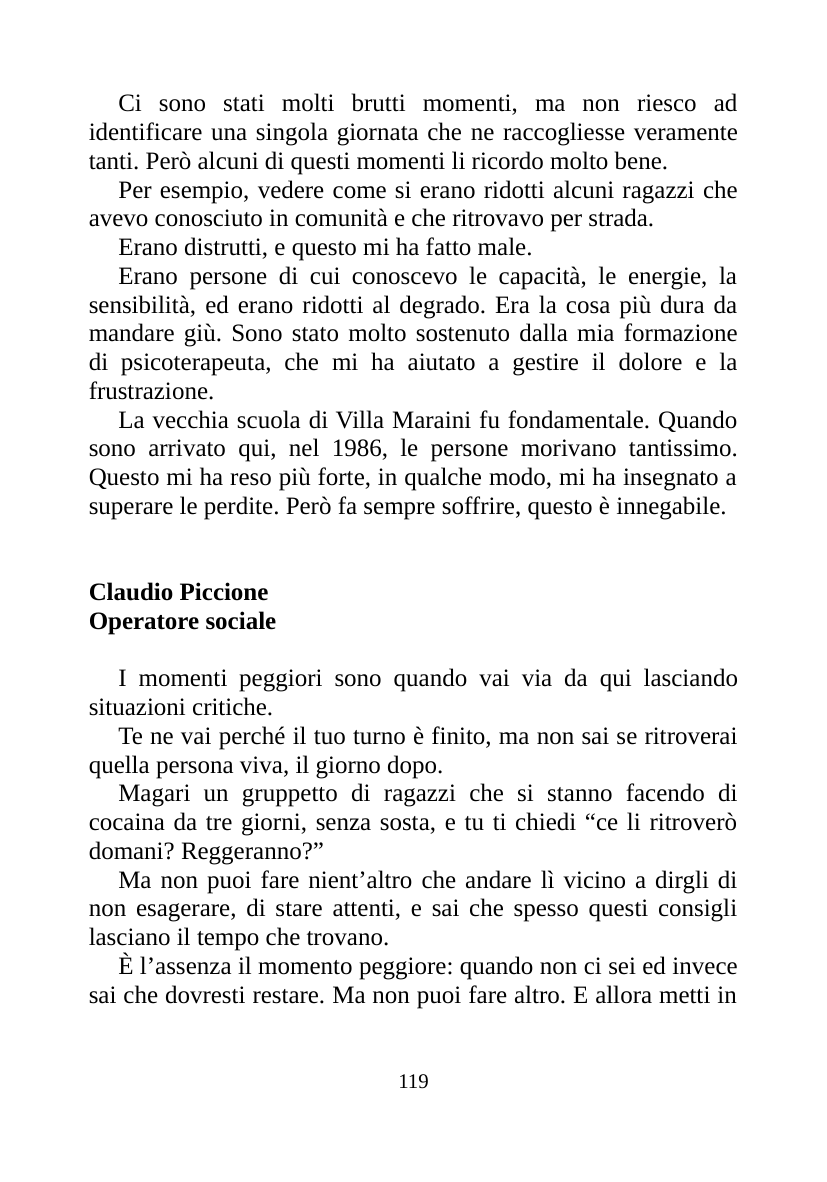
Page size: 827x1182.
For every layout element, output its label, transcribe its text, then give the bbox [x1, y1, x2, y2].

text È l’assenza il momento peggiore: quando non ci sei ed invece sai che dovresti restare. Ma non puoi fare altro. E allora metti in [88, 951, 738, 1008]
text Per esempio, vedere come si erano ridotti alcuni ragazzi che avevo conosciuto in comunità e che ritrovavo per strada. [88, 175, 738, 232]
text I momenti peggiori sono quando vai via da qui lasciando situazioni critiche. [88, 663, 738, 721]
subtitle Claudio Piccione [88, 577, 738, 606]
text Ma non puoi fare nient’altro che andare lì vicino a dirgli di non esagerare, di stare attenti, e sai che spesso questi consigli lasciano il tempo che trovano. [88, 865, 738, 951]
text Erano distrutti, e questo mi ha fatto male. [88, 232, 738, 261]
text Magari un gruppetto di ragazzi che si stanno facendo di cocaina da tre giorni, senza sosta, e tu ti chiedi “ce li ritroverò domani? Reggeranno?” [88, 778, 738, 865]
text Ci sono stati molti brutti momenti, ma non riesco ad identificare una singola giornata che ne raccogliesse veramente tanti. Però alcuni di questi momenti li ricordo molto bene. [88, 88, 738, 175]
text Te ne vai perché il tuo turno è finito, ma non sai se ritroverai quella persona viva, il giorno dopo. [88, 721, 738, 778]
text La vecchia scuola di Villa Maraini fu fondamentale. Quando sono arrivato qui, nel 1986, le persone morivano tantissimo. Questo mi ha reso più forte, in qualche modo, mi ha insegnato a superare le perdite. Però fa sempre soffrire, questo è innegabile. [88, 405, 738, 520]
subtitle Operatore sociale [88, 606, 738, 635]
text Erano persone di cui conoscevo le capacità, le energie, la sensibilità, ed erano ridotti al degrado. Era la cosa più dura da mandare giù. Sono stato molto sostenuto dalla mia formazione di psicoterapeuta, che mi ha aiutato a gestire il dolore e la frustrazione. [88, 261, 738, 405]
